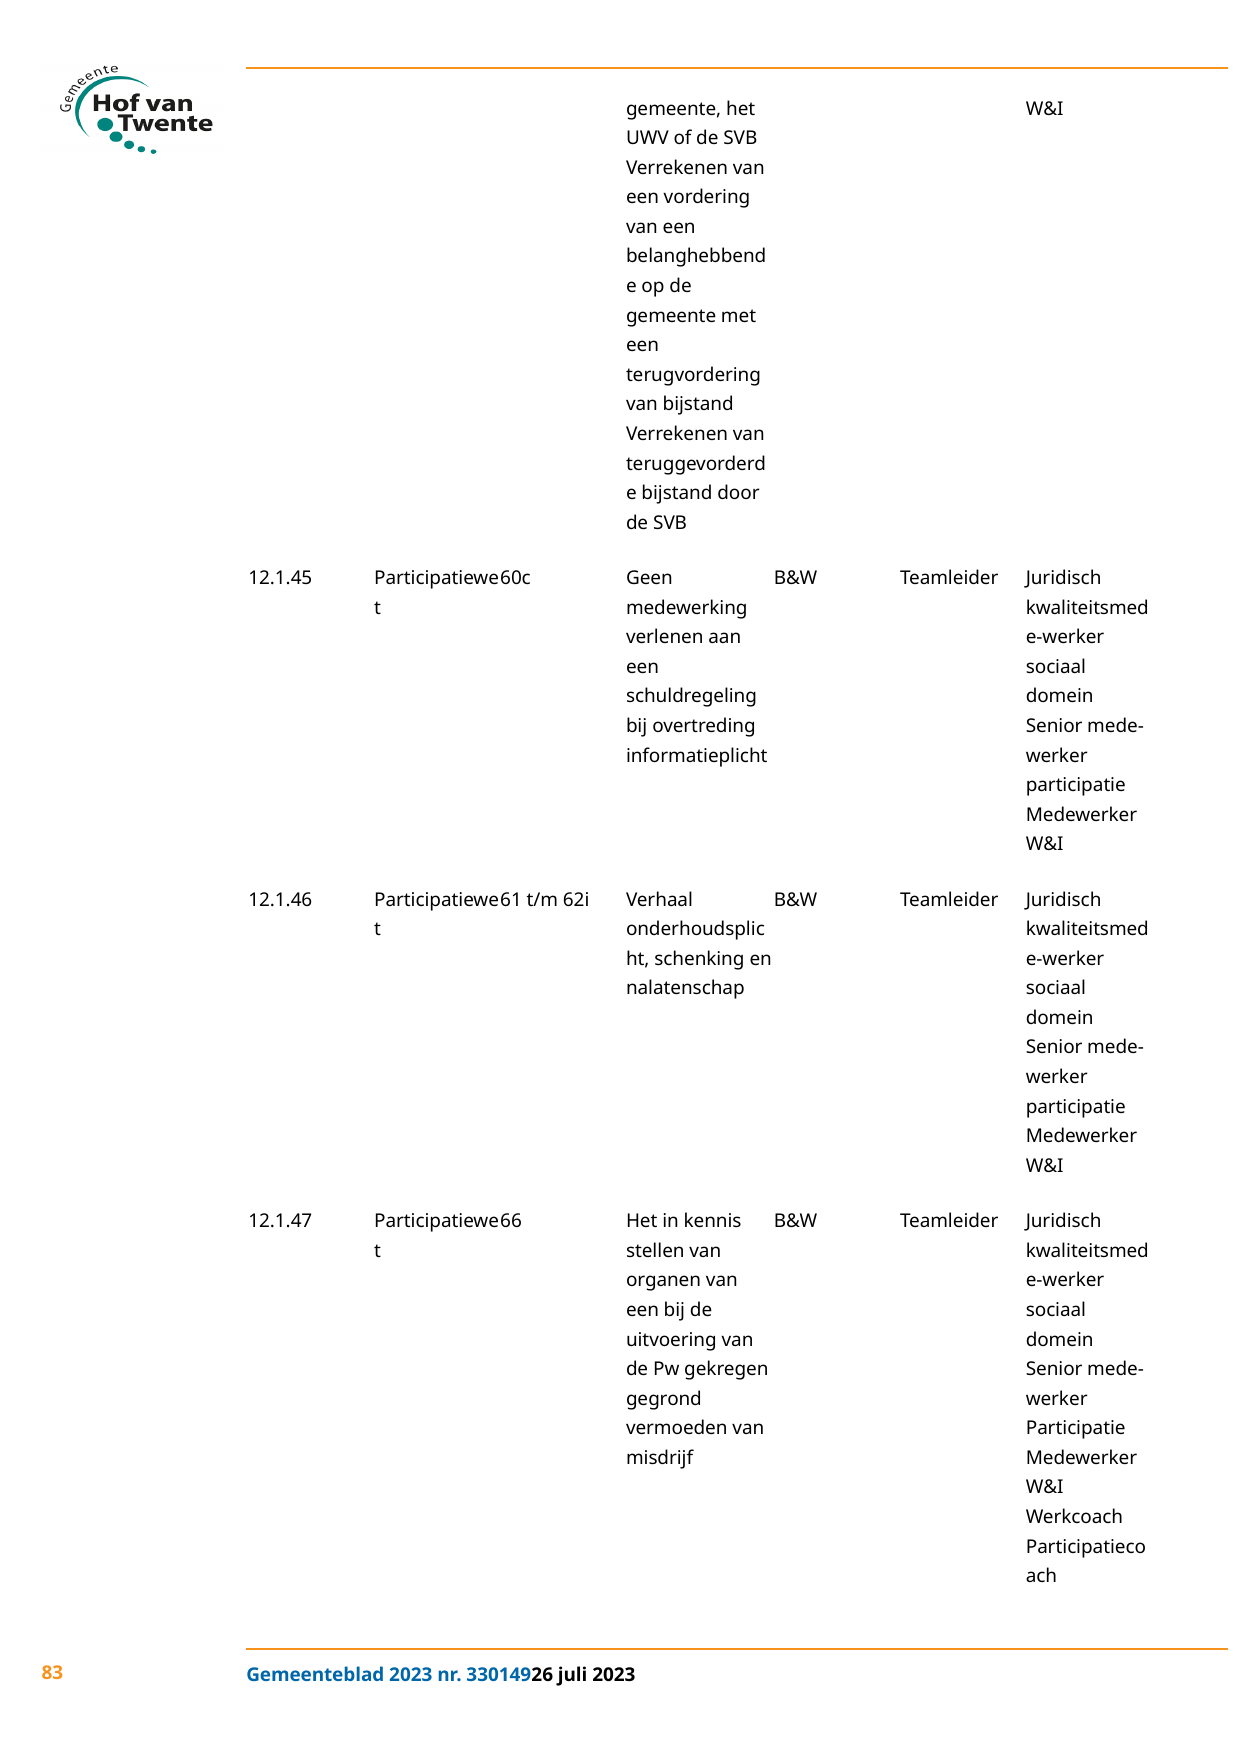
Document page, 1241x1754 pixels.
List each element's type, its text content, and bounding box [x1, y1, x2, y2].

table_cell B&W [774, 1208, 900, 1588]
table_cell Verhaal onderhoudsplicht, schenking en nalatenschap [626, 886, 774, 1207]
table_cell Juridisch kwaliteitsmede-werker sociaal domein Senior mede-werker participatie Medewerker W&I [1026, 886, 1152, 1207]
table_cell Teamleider [900, 886, 1026, 1207]
table_cell Het in kennis stellen van organen van een bij de uitvoering van de Pw gekregen gegrond vermoeden van misdrijf [626, 1208, 774, 1588]
table_cell B&W [774, 886, 900, 1207]
table_cell 12.1.45 [248, 564, 374, 886]
picture [41, 47, 231, 172]
table_cell gemeente, het UWV of de SVB Verrekenen van een vordering van een belanghebbende op de gemeente met een terugvordering van bijstand Verrekenen van teruggevorderde bijstand door de SVB [626, 95, 774, 564]
table_cell [248, 95, 374, 564]
table_cell [774, 95, 900, 564]
table_cell Juridisch kwaliteitsmede-werker sociaal domein Senior mede-werker participatie Medewerker W&I [1026, 564, 1152, 886]
table_cell [900, 95, 1026, 564]
table_cell Participatiewet [374, 564, 500, 886]
table_cell [500, 95, 626, 564]
table_cell [374, 95, 500, 564]
table_cell 66 [500, 1208, 626, 1588]
table_cell Teamleider [900, 1208, 1026, 1588]
table_cell 61 t/m 62i [500, 886, 626, 1207]
table_cell 12.1.46 [248, 886, 374, 1207]
table_cell Juridisch kwaliteitsmede-werker sociaal domein Senior mede-werker Participatie Medewerker W&I Werkcoach Participatiecoach [1026, 1208, 1152, 1588]
table_cell Participatiewet [374, 886, 500, 1207]
table_cell B&W [774, 564, 900, 886]
table_cell 60c [500, 564, 626, 886]
table_cell Participatiewet [374, 1208, 500, 1588]
table_cell 12.1.47 [248, 1208, 374, 1588]
table_cell Geen medewerking verlenen aan een schuldregeling bij overtreding informatieplicht [626, 564, 774, 886]
table_cell W&I [1026, 95, 1152, 564]
table_cell Teamleider [900, 564, 1026, 886]
